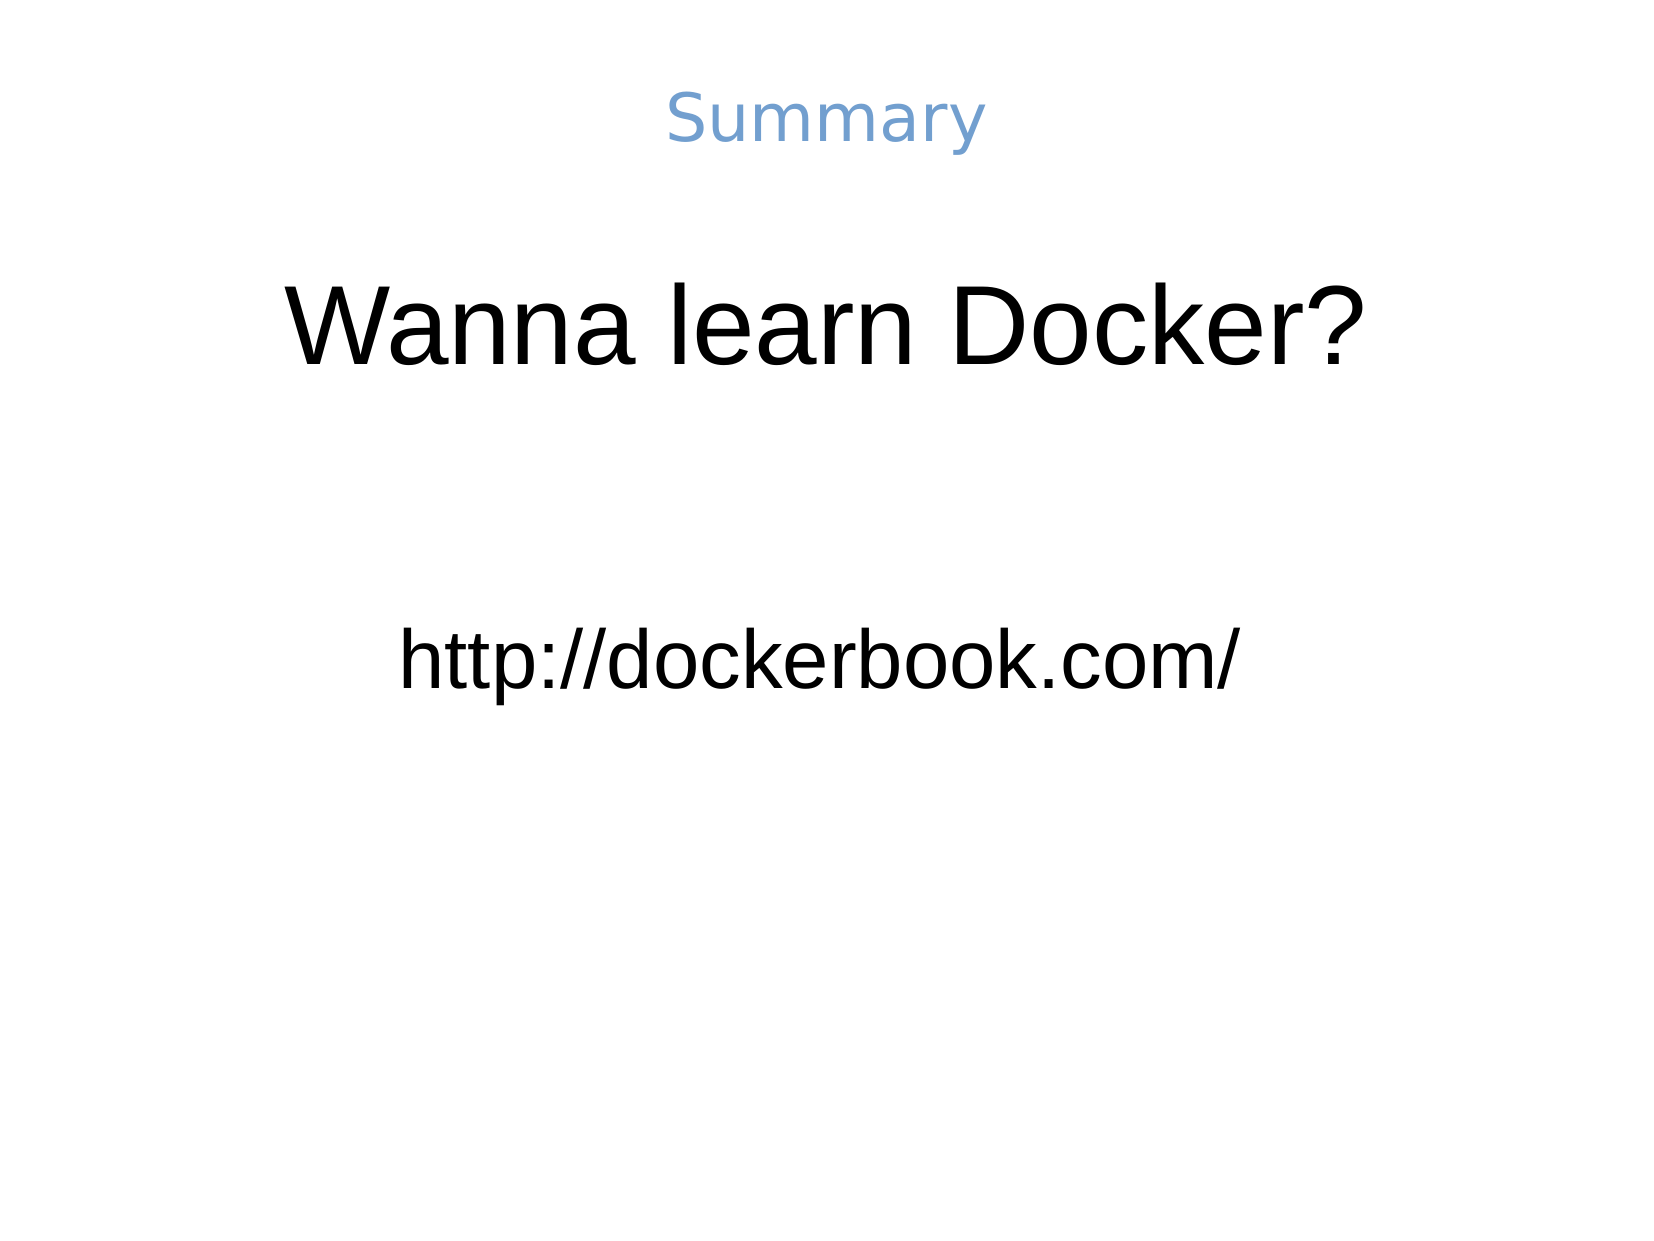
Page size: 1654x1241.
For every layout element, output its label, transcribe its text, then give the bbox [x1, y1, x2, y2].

text_box http://dockerbook.com/ [383, 606, 1270, 736]
text_box Wanna learn Docker? [269, 255, 1385, 396]
text_box Summary [650, 72, 1003, 166]
